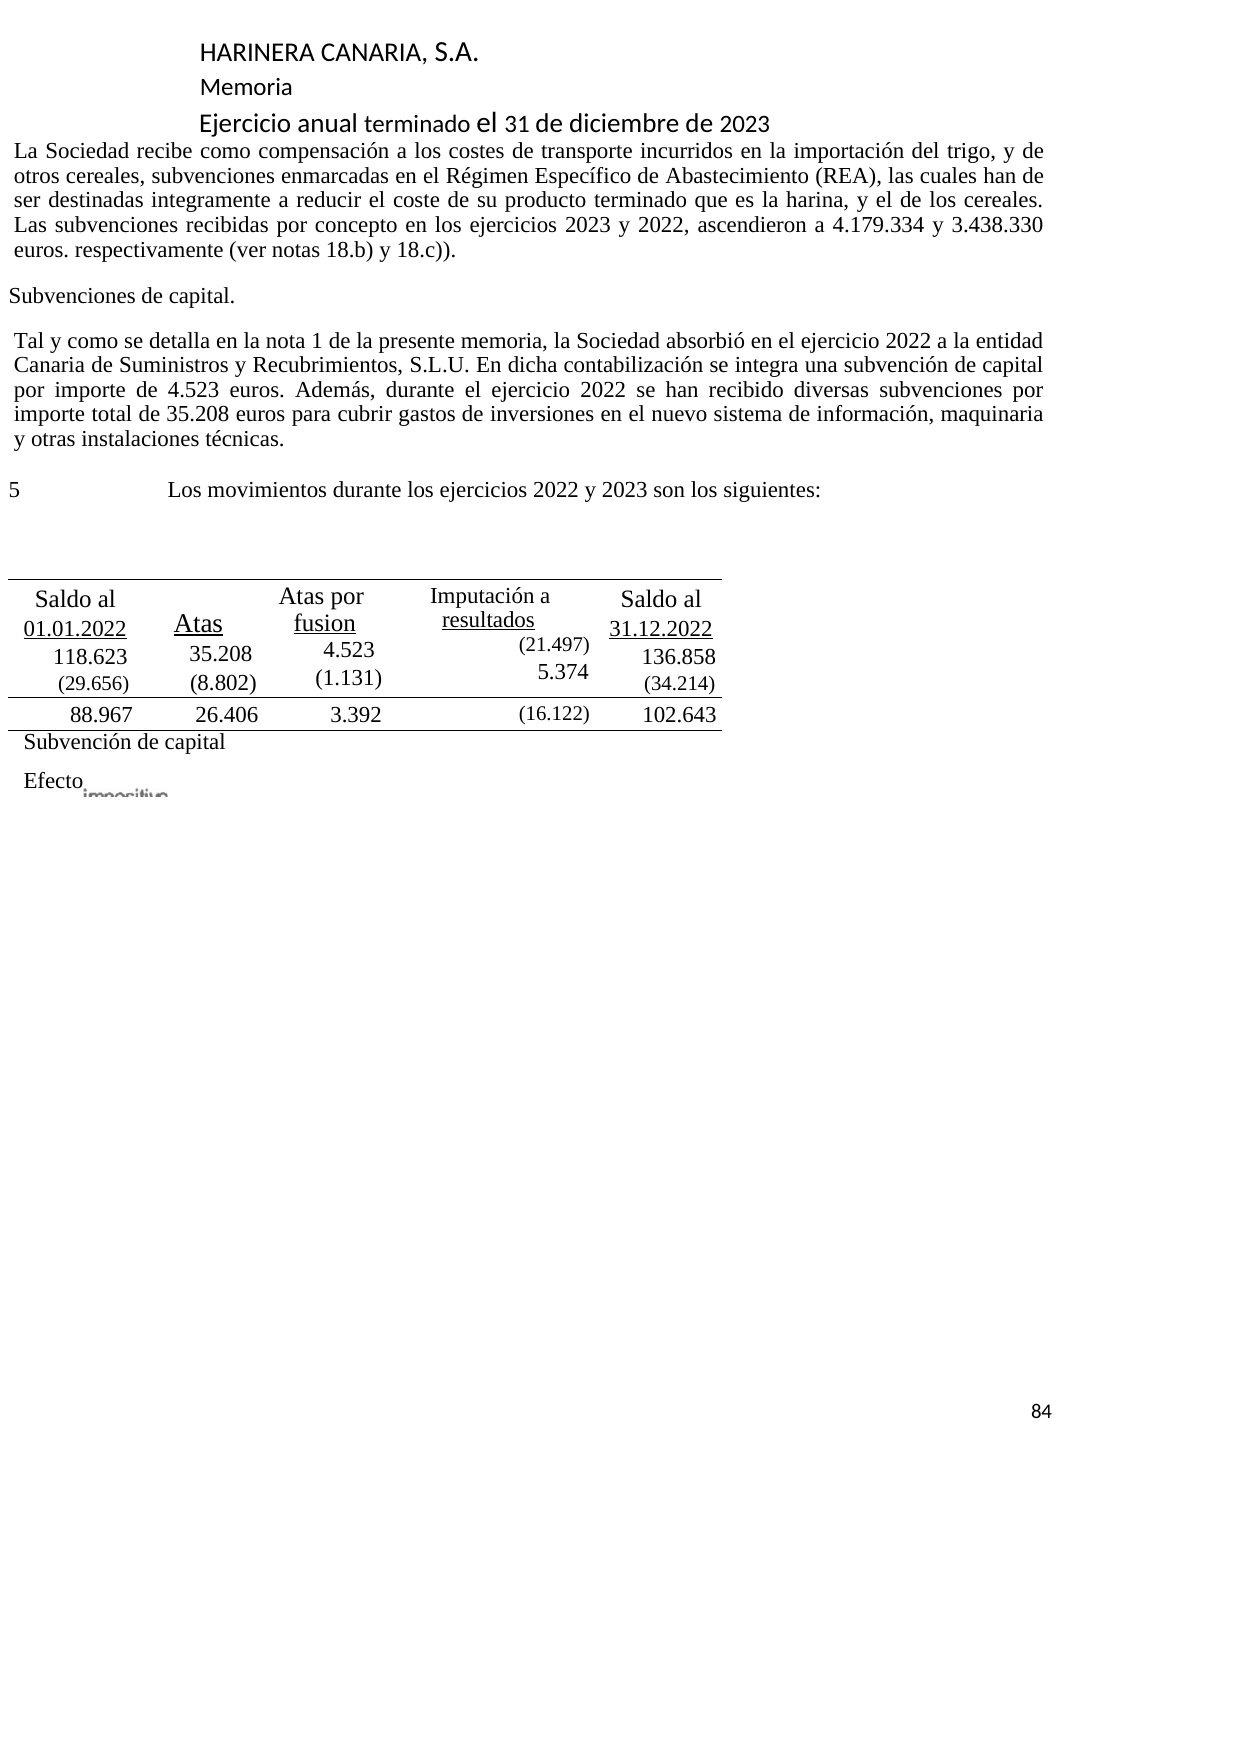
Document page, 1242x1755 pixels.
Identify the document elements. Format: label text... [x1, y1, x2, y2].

list Subvenciones de capital. [0, 283, 1046, 309]
text Subvención de capital [23, 730, 1046, 754]
table_cell 3.392 [278, 698, 430, 729]
text 5 Los movimientos durante los ejercicios 2022 y 2023 son los siguientes: [8, 478, 1046, 503]
table_cell (16.122) [430, 698, 609, 729]
table_cell 88.967 [8, 698, 173, 729]
text Tal y como se detalla en la nota 1 de la presente memoria, la Sociedad absorbió en el ejercicio 2022 a la entidad Canaria de Suministros y Recubrimientos, S.L.U. En dicha contabilización se integra una subvención de capital por importe de 4.523 euros. Además, durante el ejercicio 2022 se han recibido diversas subvenciones por importe total de 35.208 euros para cubrir gastos de inversiones en el nuevo sistema de información, maquinaria y otras instalaciones técnicas. [13, 328, 1046, 451]
text La Sociedad recibe como compensación a los costes de transporte incurridos en la importación del trigo, y de otros cereales, subvenciones enmarcadas en el Régimen Específico de Abastecimiento (REA), las cuales han de ser destinadas integramente a reducir el coste de su producto terminado que es la harina, y el de los cereales. Las subvenciones recibidas por concepto en los ejercicios 2023 y 2022, ascendieron a 4.179.334 y 3.438.330 euros. respectivamente (ver notas 18.b) y 18.c)). [13, 139, 1046, 262]
table_header Imputación a resultados (21.497) 5.374 [430, 580, 609, 697]
table_cell 26.406 [173, 698, 278, 729]
table_cell 102.643 [609, 698, 722, 729]
table_header Atas por fusion 4.523 (1.131) [278, 580, 430, 697]
table_header Saldo al 01.01.2022 118.623 (29.656) [8, 580, 173, 697]
table_header Saldo al 31.12.2022 136.858 (34.214) [609, 580, 722, 697]
text Efecto [23, 758, 1046, 797]
table_header Atas 35.208 (8.802) [173, 580, 278, 697]
